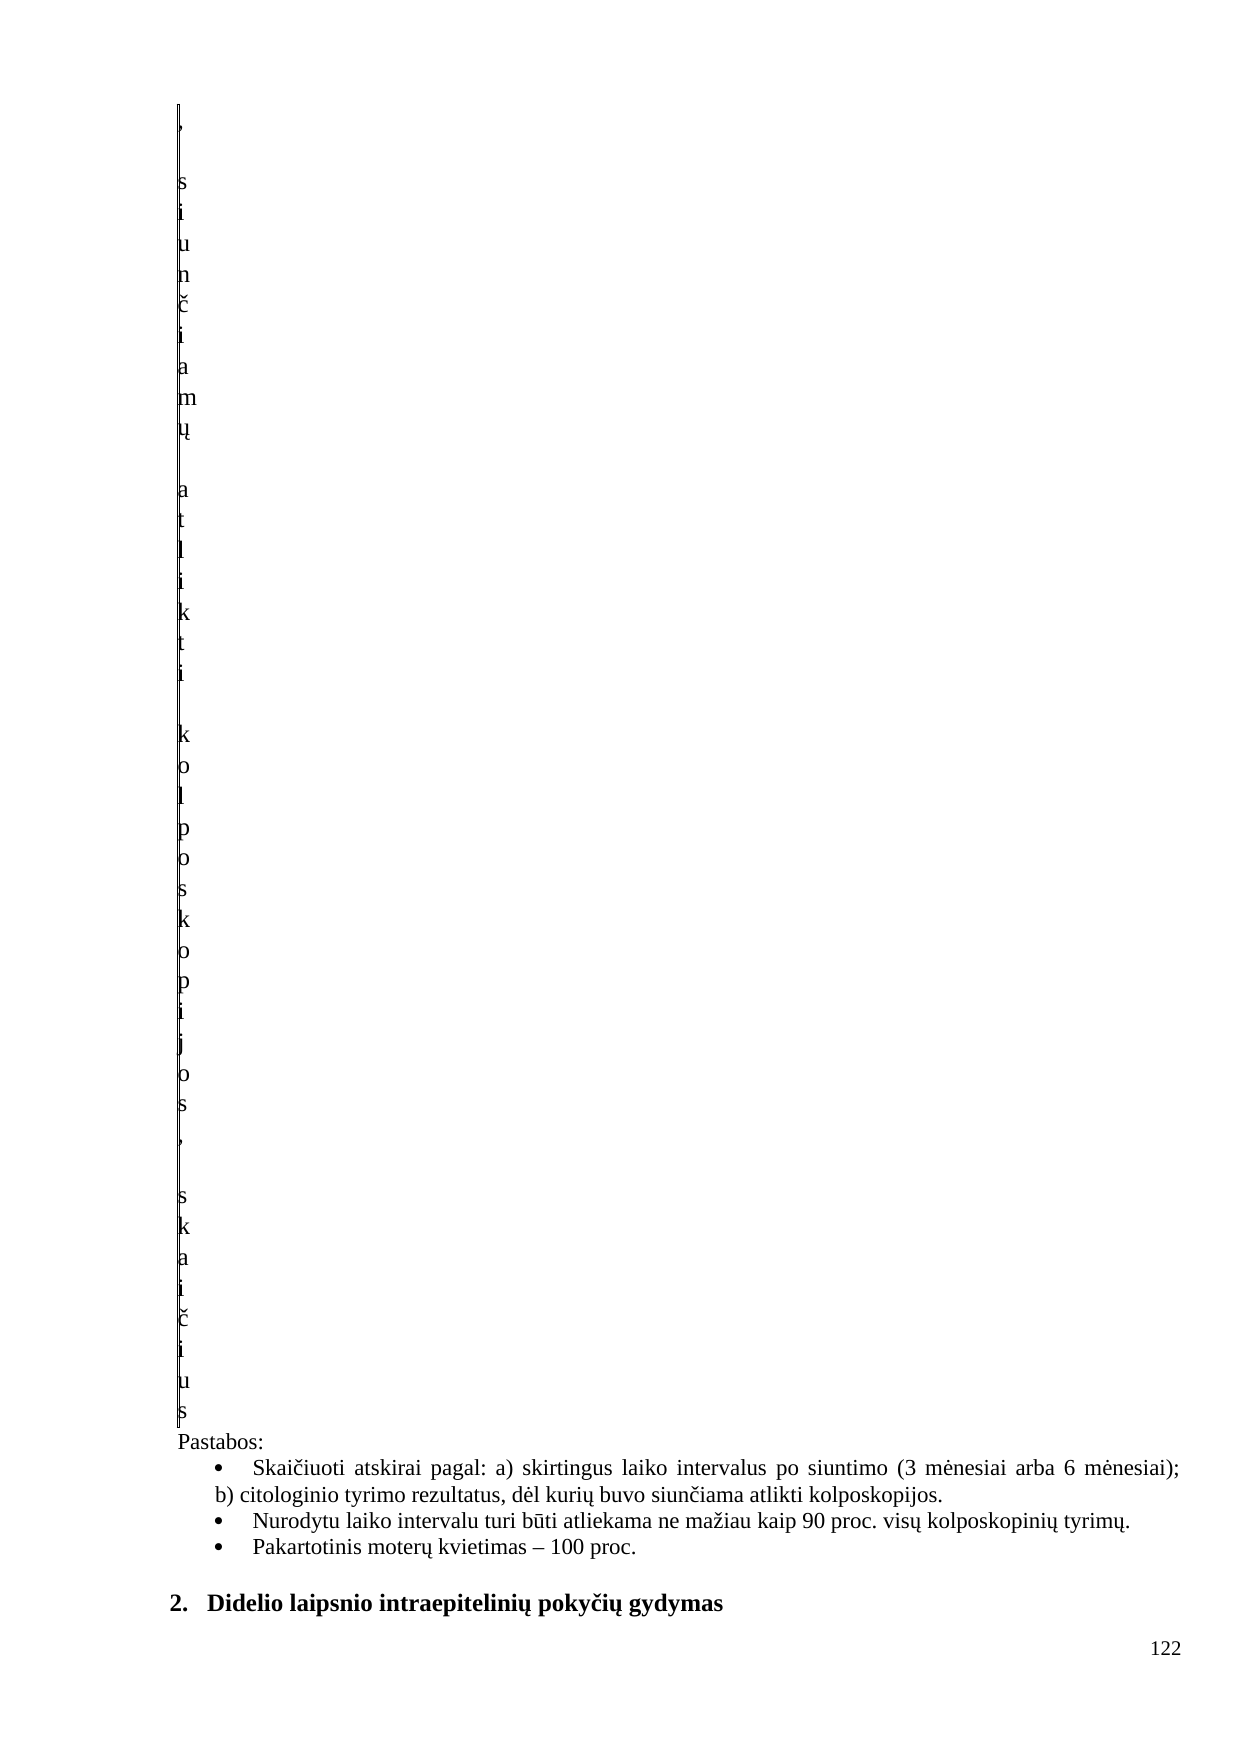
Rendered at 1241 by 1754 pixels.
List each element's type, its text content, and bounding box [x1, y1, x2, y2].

text 2. Didelio laipsnio intraepitelinių pokyčių gydymas [169, 1588, 1181, 1617]
text Pastabos: [177, 1428, 1181, 1454]
text  Pakartotinis moterų kvietimas – 100 proc. [215, 1533, 1181, 1560]
text  Nurodytu laiko intervalu turi būti atliekama ne mažiau kaip 90 proc. visų kolposkopinių tyrimų. [215, 1507, 1181, 1533]
text  Skaičiuoti atskirai pagal: a) skirtingus laiko intervalus po siuntimo (3 mėnesiai arba 6 mėnesiai); b) citologinio tyrimo rezultatus, dėl kurių buvo siunčiama atlikti kolposkopijos. [215, 1454, 1181, 1507]
